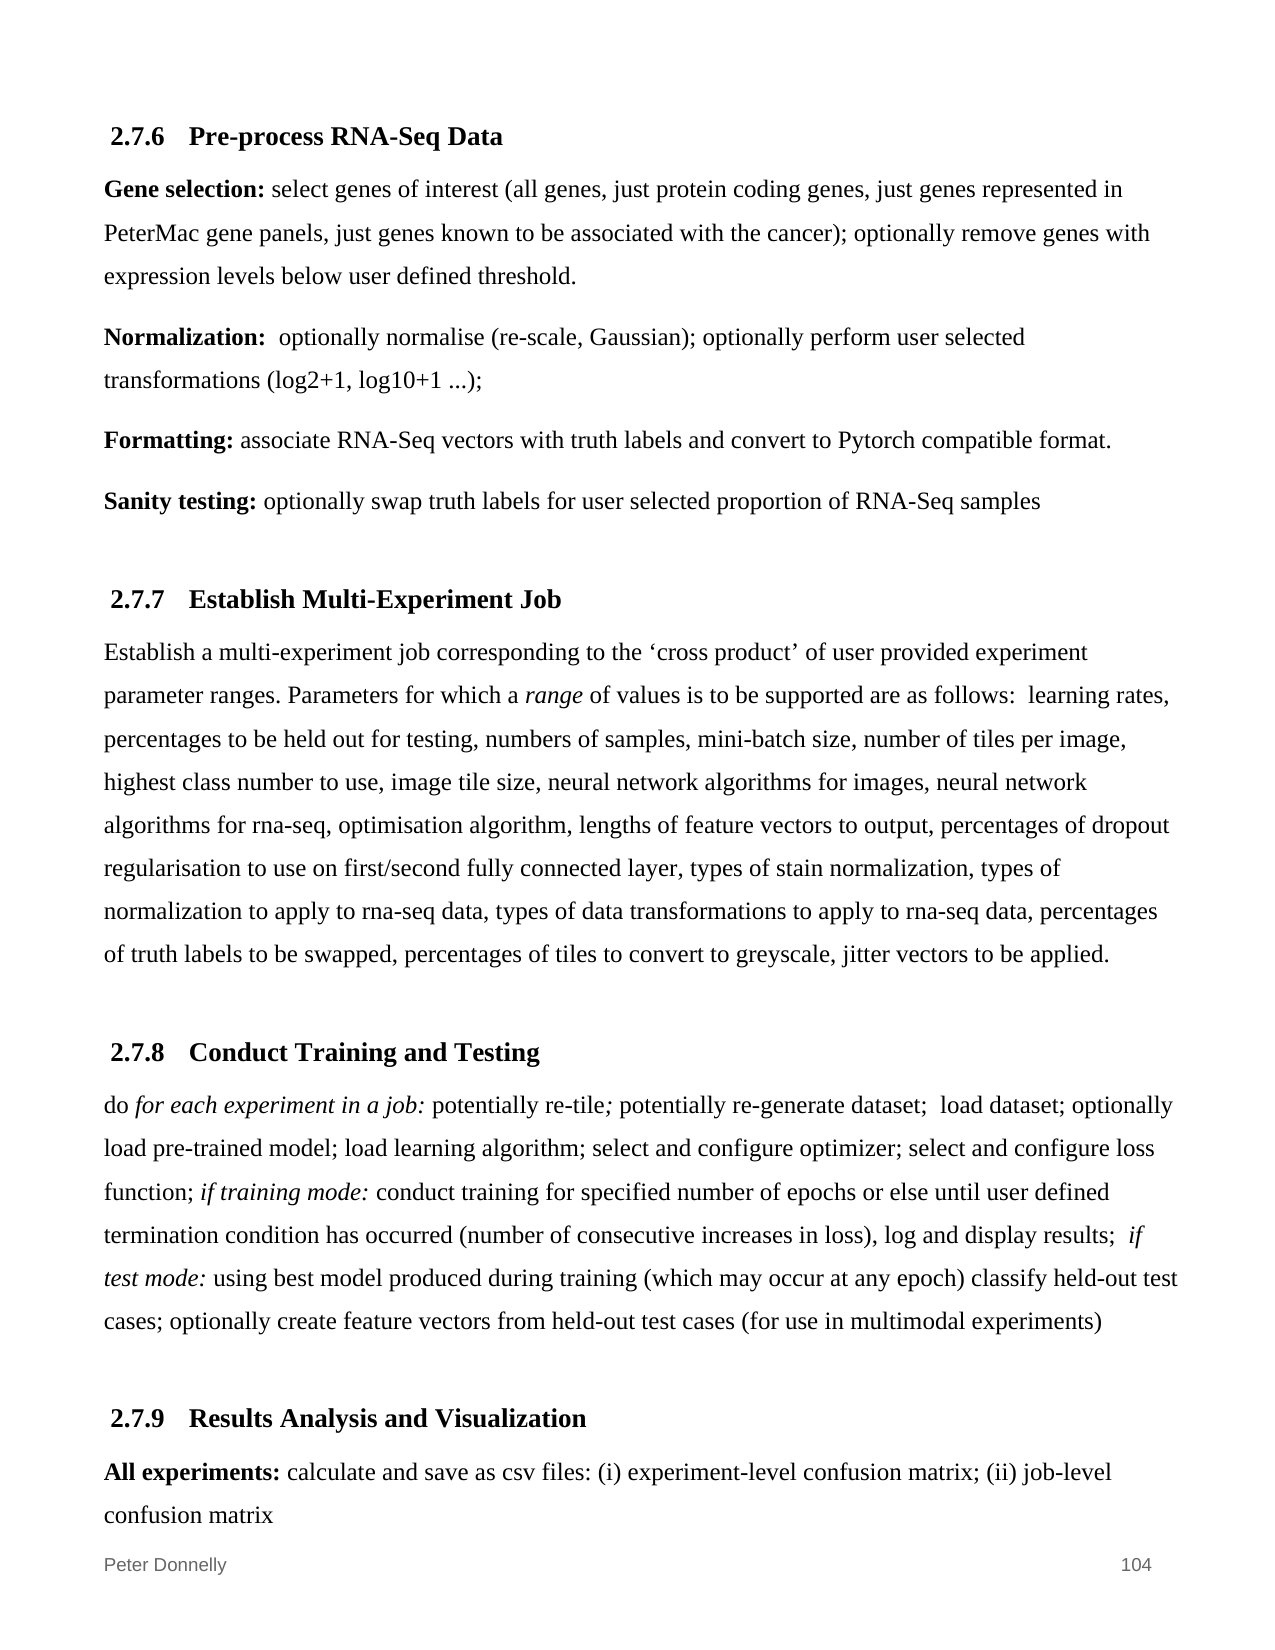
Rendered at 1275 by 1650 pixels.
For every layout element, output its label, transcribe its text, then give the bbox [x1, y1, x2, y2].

subtitle Pre-process RNA-Seq Data [103, 120, 1181, 151]
text do for each experiment in a job: potentially re-tile; potentially re-generate dataset; load dataset; optionally load pre-trained model; load learning algorithm; select and configure optimizer; select and configure loss function; if training mode: conduct training for specified number of epochs or else until user defined termination condition has occurred (number of consecutive increases in loss), log and display results; if test mode: using best model produced during training (which may occur at any epoch) classify held-out test cases; optionally create feature vectors from held-out test cases (for use in multimodal experiments) [103, 1090, 1181, 1335]
text Normalization: optionally normalise (re-scale, Gaussian); optionally perform user selected transformations (log2+1, log10+1 ...); [103, 322, 1181, 393]
text Sanity testing: optionally swap truth labels for user selected proportion of RNA-Seq samples [103, 486, 1181, 515]
text Gene selection: select genes of interest (all genes, just protein coding genes, just genes represented in PeterMac gene panels, just genes known to be associated with the cancer); optionally remove genes with expression levels below user defined threshold. [103, 174, 1181, 289]
subtitle Results Analysis and Visualization [103, 1402, 1181, 1433]
subtitle Conduct Training and Testing [103, 1036, 1181, 1067]
text Formatting: associate RNA-Seq vectors with truth labels and convert to Pytorch compatible format. [103, 426, 1181, 454]
text Establish a multi-experiment job corresponding to the ‘cross product’ of user provided experiment parameter ranges. Parameters for which a range of values is to be supported are as follows: learning rates, percentages to be held out for testing, numbers of samples, mini-batch size, number of tiles per image, highest class number to use, image tile size, neural network algorithms for images, neural network algorithms for rna-seq, optimisation algorithm, lengths of feature vectors to output, percentages of dropout regularisation to use on first/second fully connected layer, types of stain normalization, types of normalization to apply to rna-seq data, types of data transformations to apply to rna-seq data, percentages of truth labels to be swapped, percentages of tiles to convert to greyscale, jitter vectors to be applied. [103, 637, 1181, 968]
subtitle Establish Multi-Experiment Job [103, 583, 1181, 614]
text All experiments: calculate and save as csv files: (i) experiment-level confusion matrix; (ii) job-level confusion matrix [103, 1457, 1181, 1529]
